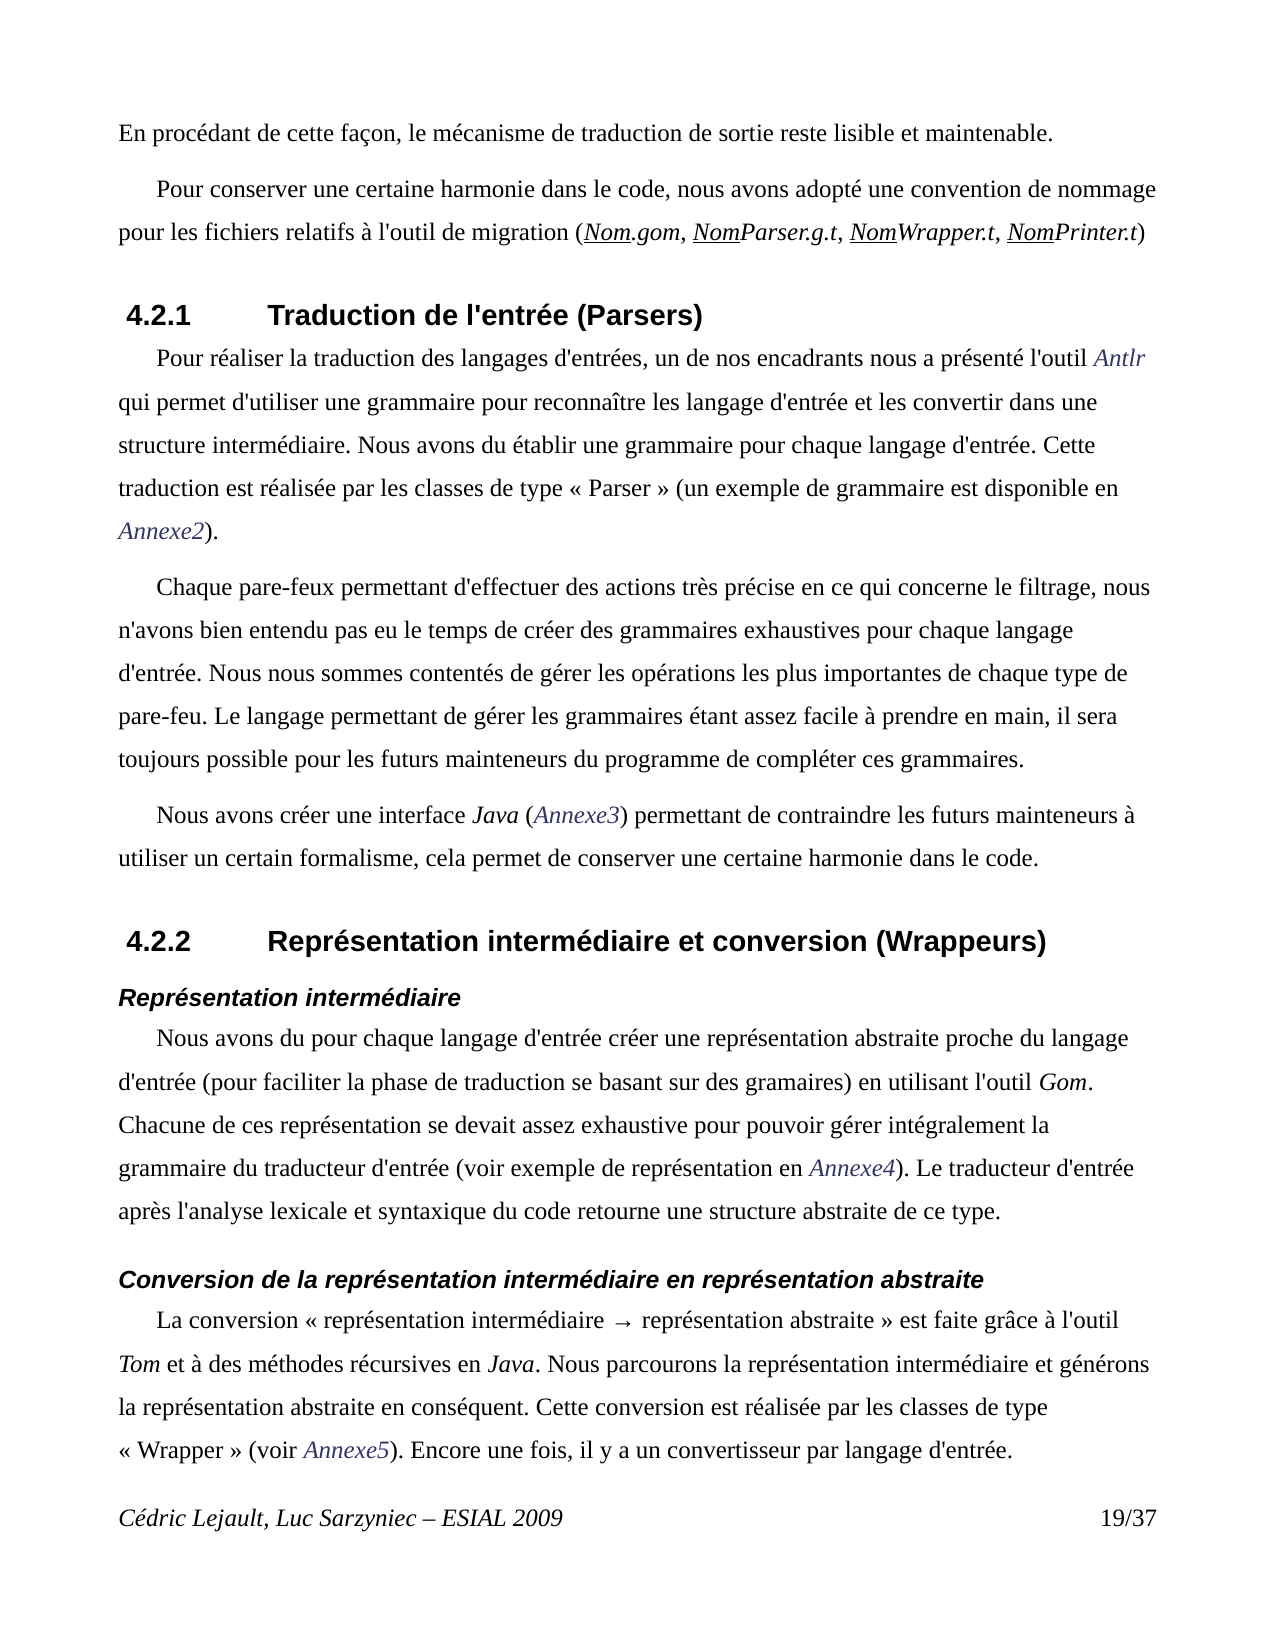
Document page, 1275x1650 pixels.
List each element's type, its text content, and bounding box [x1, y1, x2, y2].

text Nous avons du pour chaque langage d'entrée créer une représentation abstraite proche du langage d'entrée (pour faciliter la phase de traduction se basant sur des gramaires) en utilisant l'outil Gom. Chacune de ces représentation se devait assez exhaustive pour pouvoir gérer intégralement la grammaire du traducteur d'entrée (voir exemple de représentation en Annexe4). Le traducteur d'entrée après l'analyse lexicale et syntaxique du code retourne une structure abstraite de ce type. [118, 1023, 1157, 1225]
subtitle Représentation intermédiaire [118, 983, 1157, 1011]
text Pour réaliser la traduction des langages d'entrées, un de nos encadrants nous a présenté l'outil Antlr qui permet d'utiliser une grammaire pour reconnaître les langage d'entrée et les convertir dans une structure intermédiaire. Nous avons du établir une grammaire pour chaque langage d'entrée. Cette traduction est réalisée par les classes de type « Parser » (un exemple de grammaire est disponible en Annexe2). [118, 343, 1157, 545]
subtitle Conversion de la représentation intermédiaire en représentation abstraite [118, 1265, 1157, 1293]
text Nous avons créer une interface Java (Annexe3) permettant de contraindre les futurs mainteneurs à utiliser un certain formalisme, cela permet de conserver une certaine harmonie dans le code. [118, 800, 1157, 872]
text Chaque pare-feux permettant d'effectuer des actions très précise en ce qui concerne le filtrage, nous n'avons bien entendu pas eu le temps de créer des grammaires exhaustives pour chaque langage d'entrée. Nous nous sommes contentés de gérer les opérations les plus importantes de chaque type de pare-feu. Le langage permettant de gérer les grammaires étant assez facile à prendre en main, il sera toujours possible pour les futurs mainteneurs du programme de compléter ces grammaires. [118, 572, 1157, 773]
subtitle Traduction de l'entrée (Parsers) [118, 297, 1157, 331]
text En procédant de cette façon, le mécanisme de traduction de sortie reste lisible et maintenable. [118, 118, 1157, 147]
subtitle Représentation intermédiaire et conversion (Wrappeurs) [118, 923, 1157, 957]
text Pour conserver une certaine harmonie dans le code, nous avons adopté une convention de nommage pour les fichiers relatifs à l'outil de migration (Nom.gom, NomParser.g.t, NomWrapper.t, NomPrinter.t) [118, 174, 1157, 246]
text La conversion « représentation intermédiaire → représentation abstraite » est faite grâce à l'outil Tom et à des méthodes récursives en Java. Nous parcourons la représentation intermédiaire et générons la représentation abstraite en conséquent. Cette conversion est réalisée par les classes de type « Wrapper » (voir Annexe5). Encore une fois, il y a un convertisseur par langage d'entrée. [118, 1306, 1157, 1464]
